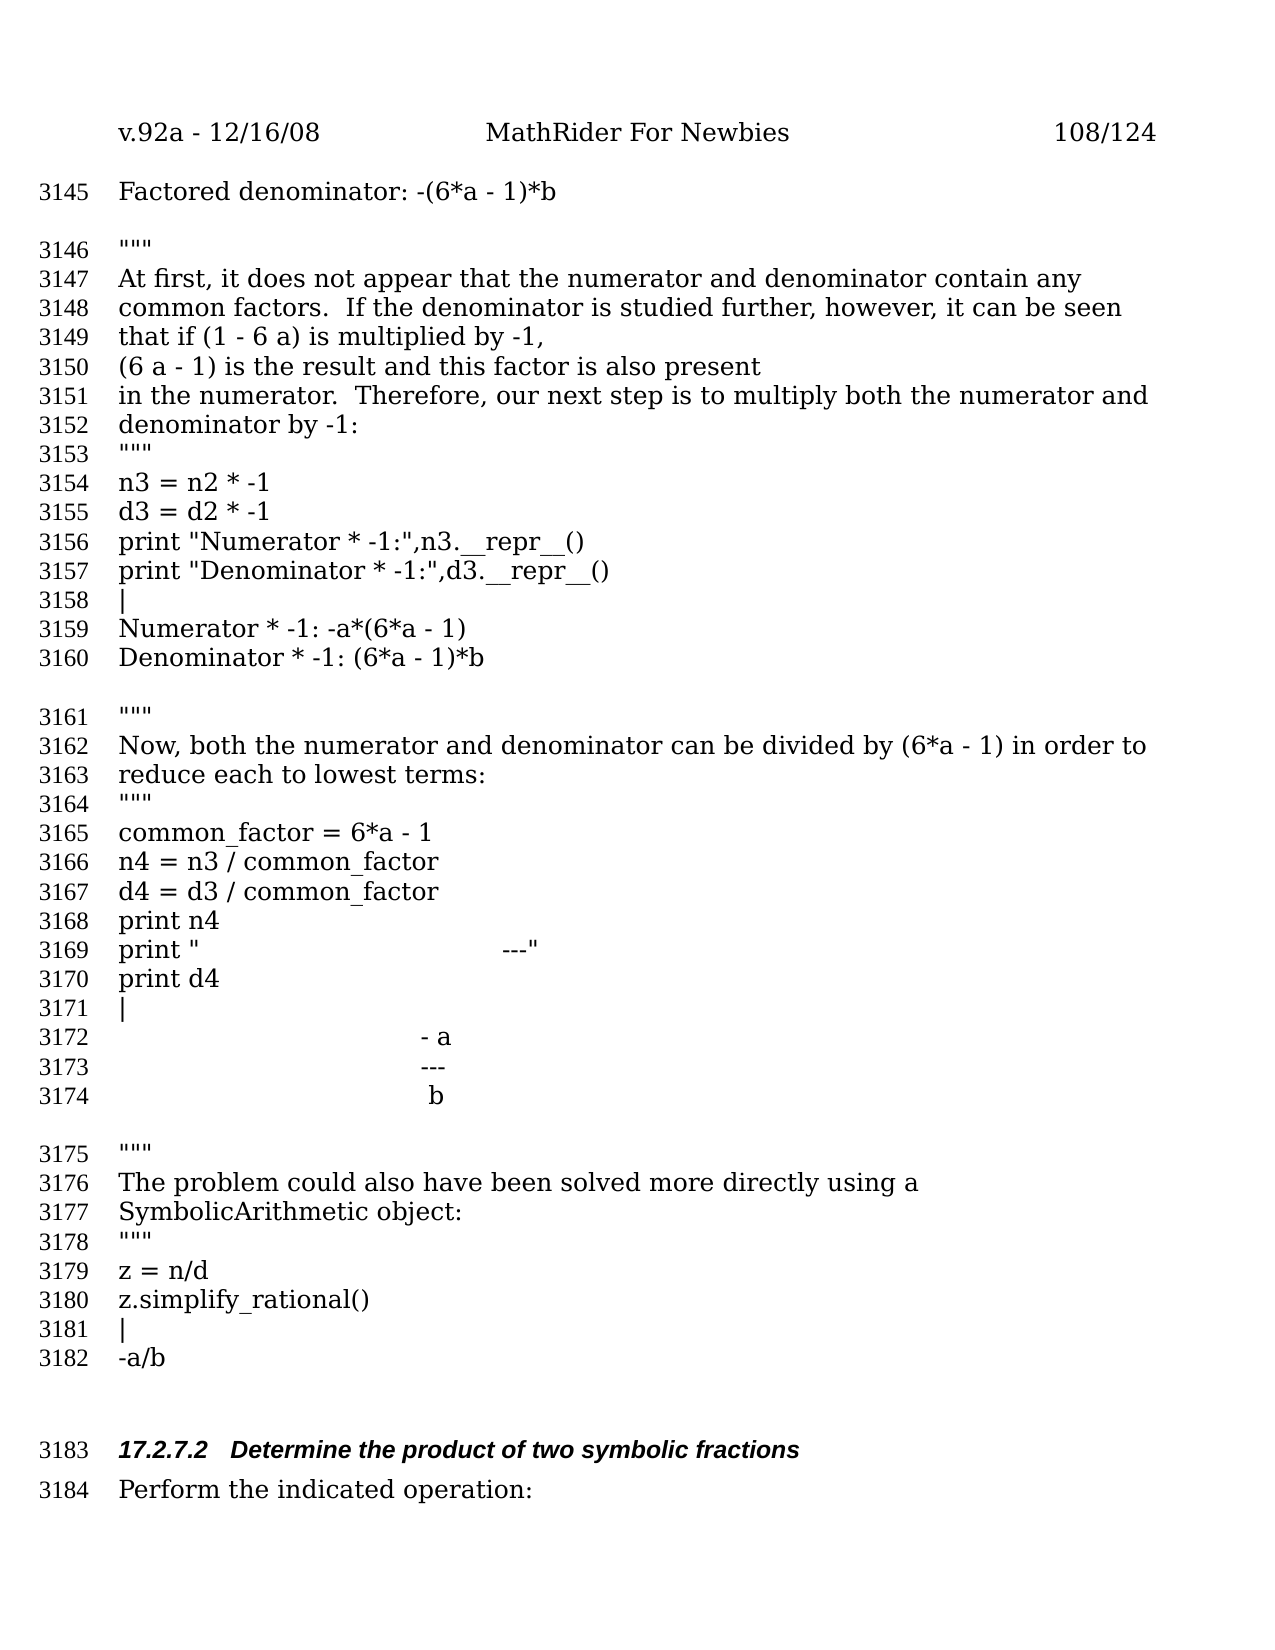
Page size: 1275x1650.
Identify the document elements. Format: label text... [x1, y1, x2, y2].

text Perform the indicated operation: [118, 1475, 1157, 1504]
text The problem could also have been solved more directly using a SymbolicArithmetic object: [118, 1168, 1157, 1227]
text """ [118, 789, 1157, 818]
text --- [118, 1052, 1157, 1081]
text -a/b [118, 1343, 1157, 1373]
text z.simplify_rational() [118, 1285, 1157, 1314]
text | [118, 1314, 1157, 1343]
text """ [118, 439, 1157, 468]
text | [118, 993, 1157, 1023]
text in the numerator. Therefore, our next step is to multiply both the numerator and denominator by -1: [118, 381, 1157, 439]
text z = n/d [118, 1256, 1157, 1285]
text d4 = d3 / common_factor [118, 877, 1157, 906]
text Factored denominator: -(6*a - 1)*b [118, 177, 1157, 206]
text print " ---" [118, 935, 1157, 964]
text | [118, 585, 1157, 614]
text - a [118, 1023, 1157, 1052]
text (6 a - 1) is the result and this factor is also present [118, 352, 1157, 381]
text n3 = n2 * -1 [118, 468, 1157, 498]
text At first, it does not appear that the numerator and denominator contain any common factors. If the denominator is studied further, however, it can be seen that if (1 - 6 a) is multiplied by -1, [118, 264, 1157, 352]
text print "Numerator * -1:",n3.__repr__() [118, 527, 1157, 556]
text """ [118, 1227, 1157, 1256]
text print n4 [118, 906, 1157, 935]
text common_factor = 6*a - 1 [118, 818, 1157, 848]
text """ [118, 1139, 1157, 1168]
text """ [118, 702, 1157, 731]
text n4 = n3 / common_factor [118, 848, 1157, 877]
subtitle Determine the product of two symbolic fractions [118, 1435, 1157, 1463]
text print d4 [118, 964, 1157, 993]
text Denominator * -1: (6*a - 1)*b [118, 643, 1157, 673]
text print "Denominator * -1:",d3.__repr__() [118, 556, 1157, 585]
text Now, both the numerator and denominator can be divided by (6*a - 1) in order to reduce each to lowest terms: [118, 731, 1157, 789]
text Numerator * -1: -a*(6*a - 1) [118, 614, 1157, 643]
text """ [118, 235, 1157, 264]
text b [118, 1081, 1157, 1110]
text d3 = d2 * -1 [118, 498, 1157, 527]
